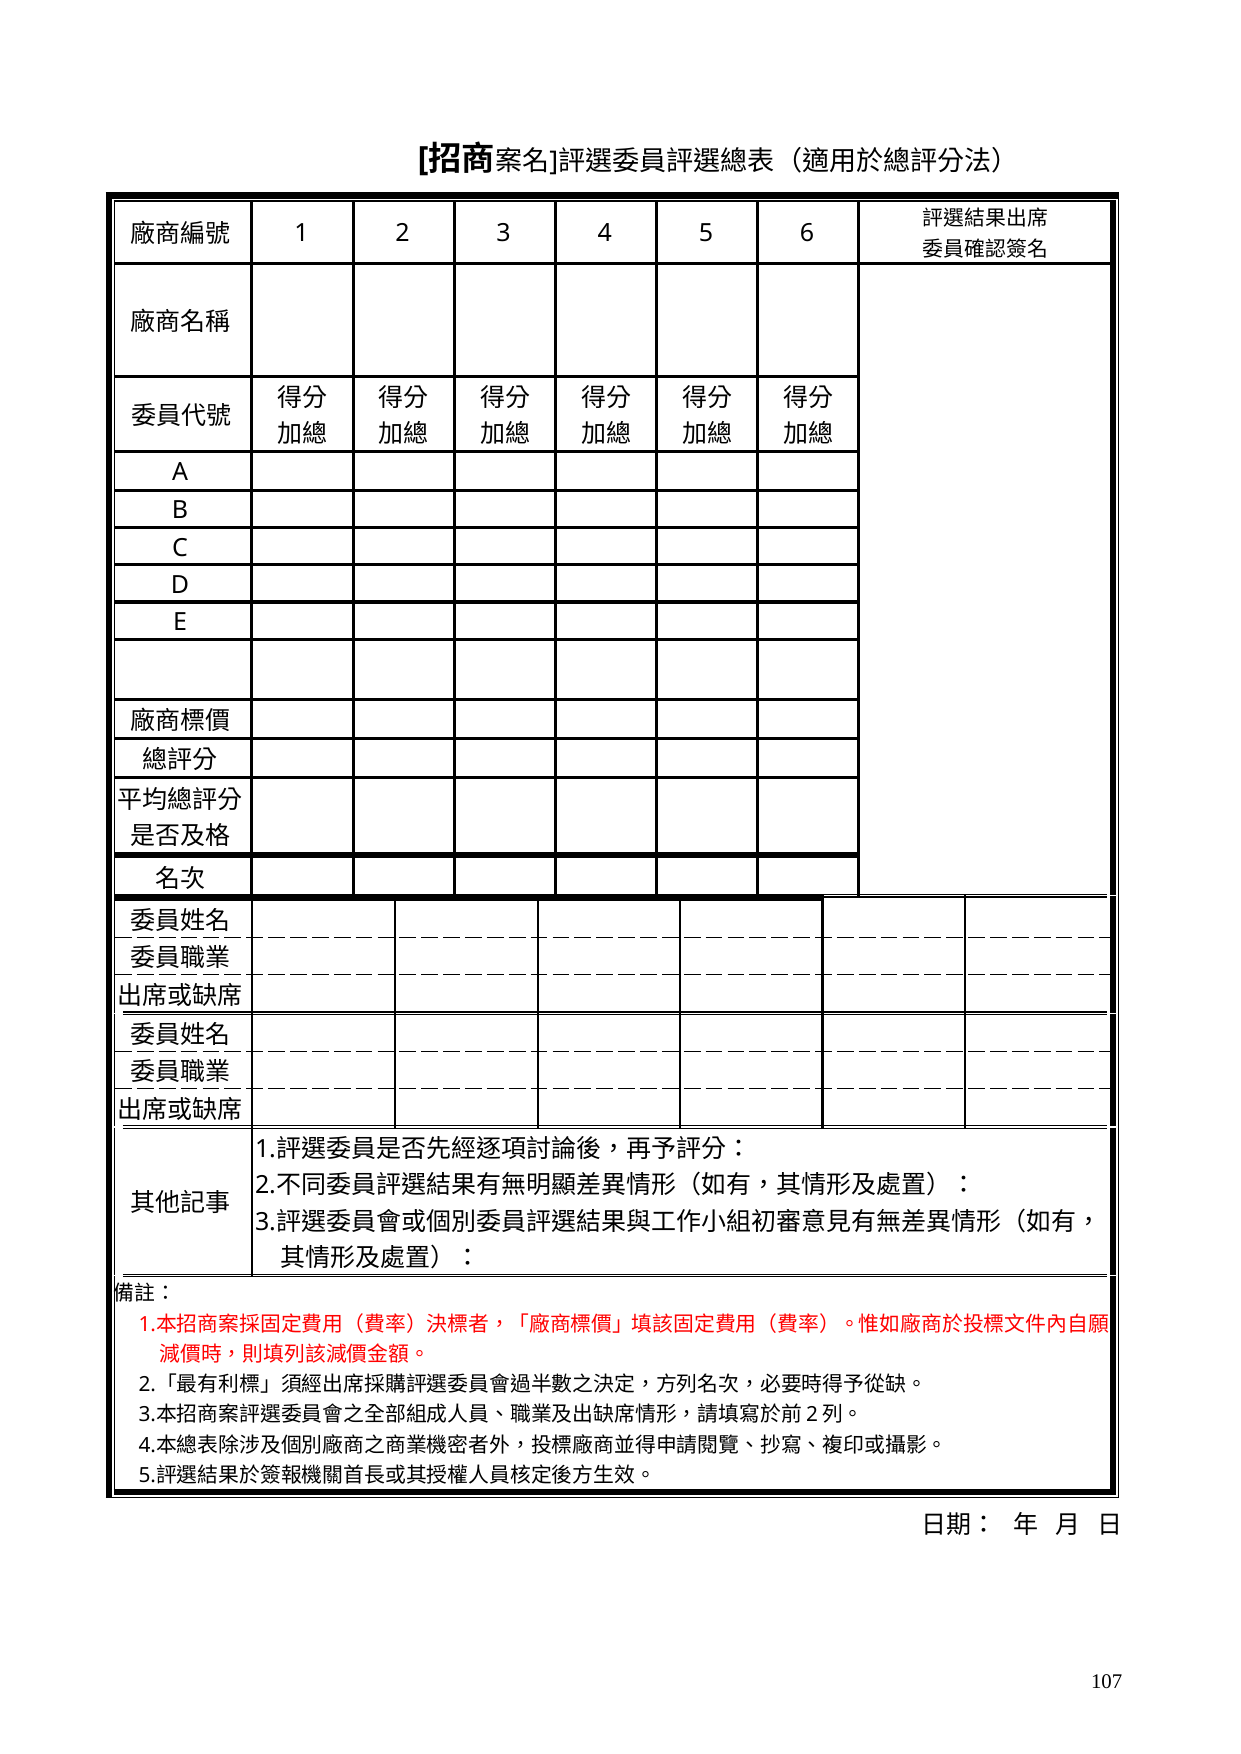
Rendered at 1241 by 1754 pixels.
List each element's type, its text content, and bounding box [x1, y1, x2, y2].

table_cell [253, 453, 352, 489]
table_cell [396, 937, 537, 974]
table_cell [557, 701, 655, 737]
table_cell [824, 974, 964, 1011]
table_cell [966, 974, 1110, 1011]
table_cell [824, 1015, 964, 1051]
table_cell [253, 492, 352, 526]
table_cell 名次 [115, 858, 250, 894]
table_cell 得分 加總 [557, 378, 655, 450]
table_cell [355, 779, 453, 852]
table_cell [396, 974, 537, 1011]
table_cell [396, 1015, 537, 1051]
table_cell [355, 641, 453, 697]
table_cell [253, 901, 394, 937]
table_cell [759, 604, 857, 638]
table_cell [355, 492, 453, 526]
table_cell [658, 740, 756, 776]
table_cell [681, 974, 821, 1011]
table_cell [966, 1088, 1110, 1125]
table_cell [966, 1011, 1114, 1051]
table_cell 總評分 [115, 740, 250, 776]
table_cell [658, 604, 756, 638]
table_cell [759, 265, 857, 374]
table_cell 1.評選委員是否先經逐項討論後，再予評分： 2.不同委員評選結果有無明顯差異情形（如有，其情形及處置）： 3.評選委員會或個別委員評選結果與工作小組初審意見有無差異情形（如有，其情形及處置）： [253, 1125, 1114, 1273]
table_header 4 [557, 202, 655, 262]
table_cell 得分 加總 [253, 378, 352, 450]
table_cell [824, 937, 964, 974]
table_cell 委員姓名 [115, 901, 251, 937]
table_cell [557, 641, 655, 697]
table_cell 委員代號 [115, 378, 250, 450]
table_cell [355, 604, 453, 638]
table_cell [824, 1051, 964, 1088]
table_cell [456, 701, 554, 737]
table_cell [759, 779, 857, 852]
table_cell [557, 453, 655, 489]
table_cell B [115, 492, 250, 526]
table_cell [355, 566, 453, 600]
table_cell [557, 779, 655, 852]
table_cell [396, 1088, 537, 1125]
table_cell [539, 1088, 679, 1125]
table_cell [539, 901, 679, 937]
table_cell [456, 529, 554, 563]
table_cell [658, 701, 756, 737]
table_cell [396, 901, 537, 937]
table_cell [681, 1051, 821, 1088]
table_cell [824, 898, 964, 937]
table_cell 備註： 1.本招商案採固定費用（費率）決標者，「廠商標價」填該固定費用（費率）。惟如廠商於投標文件內自願減價時，則填列該減價金額。 2.「最有利標」須經出席採購評選委員會過半數之決定，方列名次，必要時得予從缺。 3.本招商案評選委員會之全部組成人員、職業及出缺席情形，請填寫於前2列。 4.本總表除涉及個別廠商之商業機密者外，投標廠商並得申請閱覽、抄寫、複印或攝影。 5.評選結果於簽報機關首長或其授權人員核定後方生效。 [115, 1274, 1114, 1489]
table_header 評選結果出席 委員確認簽名 [860, 202, 1110, 262]
table_cell 平均總評分 是否及格 [115, 779, 250, 852]
table_cell [681, 1088, 821, 1125]
table_cell C [115, 529, 250, 563]
table_header 5 [658, 202, 756, 262]
table_cell 得分 加總 [456, 378, 554, 450]
table_cell 委員職業 [115, 937, 251, 974]
table_cell [253, 1088, 394, 1125]
table_cell [253, 641, 352, 697]
table_cell [759, 453, 857, 489]
table_cell [539, 1051, 679, 1088]
table_header 1 [253, 202, 352, 262]
table_cell [355, 529, 453, 563]
table_cell [253, 566, 352, 600]
table_cell [966, 1051, 1110, 1088]
table_cell [557, 740, 655, 776]
table_cell 得分 加總 [355, 378, 453, 450]
table_cell [557, 265, 655, 374]
table_cell [658, 858, 756, 894]
table_cell [539, 974, 679, 1011]
table_cell [658, 453, 756, 489]
table_cell [681, 901, 821, 937]
table_cell [557, 529, 655, 563]
table_cell [355, 858, 453, 894]
table_cell D [115, 566, 250, 600]
table_cell [355, 453, 453, 489]
table_cell 出席或缺席 [115, 974, 251, 1011]
table_cell 得分 加總 [759, 378, 857, 450]
table_cell [681, 1015, 821, 1051]
table_cell [355, 701, 453, 737]
table_cell [253, 937, 394, 974]
table_cell [557, 604, 655, 638]
table_cell [253, 701, 352, 737]
table_cell [456, 740, 554, 776]
table_cell [456, 604, 554, 638]
table_cell [456, 265, 554, 374]
table_cell [759, 740, 857, 776]
table_cell [759, 701, 857, 737]
table_cell [824, 1088, 964, 1125]
table_cell [253, 740, 352, 776]
table_cell [759, 492, 857, 526]
table_cell 委員姓名 [115, 1011, 251, 1051]
table_cell [396, 1051, 537, 1088]
table_cell [456, 858, 554, 894]
table_cell [658, 265, 756, 374]
table_cell [658, 779, 756, 852]
table_cell [253, 858, 352, 894]
table_cell A [115, 453, 250, 489]
table_header 廠商編號 [115, 202, 250, 262]
table_header 6 [759, 202, 857, 262]
table_cell [253, 779, 352, 852]
table_header 3 [456, 202, 554, 262]
table_cell [539, 937, 679, 974]
table_cell [860, 265, 1110, 894]
table_cell [658, 641, 756, 697]
table_cell [658, 492, 756, 526]
table_cell [115, 641, 250, 697]
table_cell 得分 加總 [658, 378, 756, 450]
table_cell [456, 566, 554, 600]
table_cell 其他記事 [112, 1125, 251, 1273]
table_cell [658, 529, 756, 563]
text [招商案名]評選委員評選總表（適用於總評分法） [266, 131, 1122, 180]
table_cell E [115, 604, 250, 638]
table_cell [456, 641, 554, 697]
table_cell [759, 529, 857, 563]
table_cell [456, 453, 554, 489]
table_cell [759, 858, 857, 894]
table_cell [253, 1051, 394, 1088]
table_cell [253, 529, 352, 563]
table_cell [539, 1015, 679, 1051]
table_cell [557, 492, 655, 526]
table_cell [966, 937, 1110, 974]
table_cell 委員職業 [115, 1051, 251, 1088]
table_cell [759, 566, 857, 600]
table_cell [355, 265, 453, 374]
table_cell [253, 974, 394, 1011]
table_cell [253, 604, 352, 638]
table_cell 廠商名稱 [115, 265, 250, 374]
table_cell 出席或缺席 [115, 1088, 251, 1125]
table_cell [681, 937, 821, 974]
table_cell [456, 492, 554, 526]
table_header 2 [355, 202, 453, 262]
table_cell [658, 566, 756, 600]
table_cell [253, 265, 352, 374]
table_cell [557, 858, 655, 894]
table_cell [966, 894, 1114, 937]
table_cell [759, 641, 857, 697]
text 日期： 年 月 日 [118, 1498, 1122, 1542]
table_cell [253, 1015, 394, 1051]
table_cell [355, 740, 453, 776]
table_cell [557, 566, 655, 600]
table_cell [456, 779, 554, 852]
table_cell 廠商標價 [115, 701, 250, 737]
